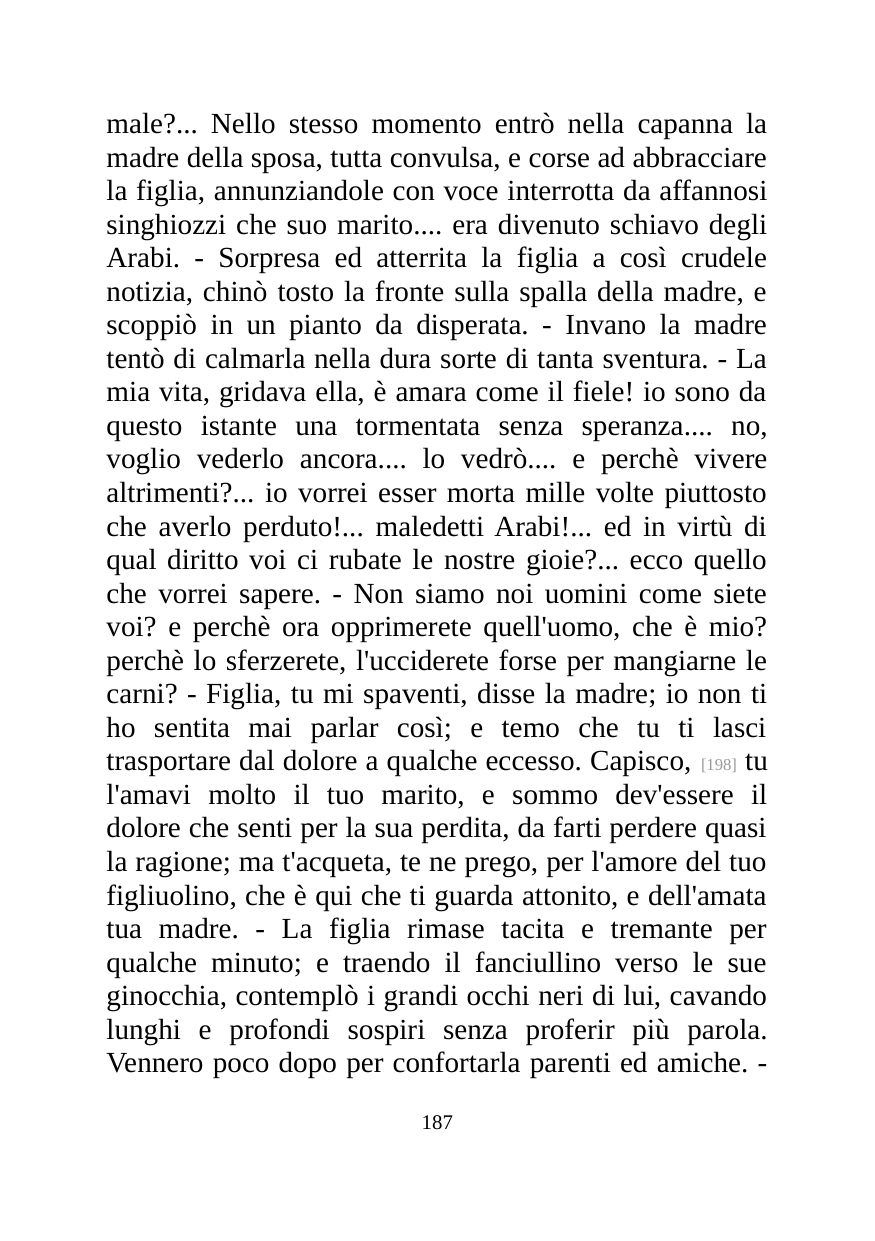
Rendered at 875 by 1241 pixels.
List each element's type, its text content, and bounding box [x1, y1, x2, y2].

text male?... Nello stesso momento entrò nella capanna la madre della sposa, tutta convulsa, e corse ad abbracciare la figlia, annunziandole con voce interrotta da affannosi singhiozzi che suo marito.... era divenuto schiavo degli Arabi. - Sorpresa ed atterrita la figlia a così crudele notizia, chinò tosto la fronte sulla spalla della madre, e scoppiò in un pianto da disperata. - Invano la madre tentò di calmarla nella dura sorte di tanta sventura. - La mia vita, gridava ella, è amara come il fiele! io sono da questo istante una tormentata senza speranza.... no, voglio vederlo ancora.... lo vedrò.... e perchè vivere altrimenti?... io vorrei esser morta mille volte piuttosto che averlo perduto!... maledetti Arabi!... ed in virtù di qual diritto voi ci rubate le nostre gioie?... ecco quello che vorrei sapere. - Non siamo noi uomini come siete voi? e perchè ora opprimerete quell'uomo, che è mio? perchè lo sferzerete, l'ucciderete forse per mangiarne le carni? - Figlia, tu mi spaventi, disse la madre; io non ti ho sentita mai parlar così; e temo che tu ti lasci trasportare dal dolore a qualche eccesso. Capisco, [198] tu l'amavi molto il tuo marito, e sommo dev'essere il dolore che senti per la sua perdita, da farti perdere quasi la ragione; ma t'acqueta, te ne prego, per l'amore del tuo figliuolino, che è qui che ti guarda attonito, e dell'amata tua madre. - La figlia rimase tacita e tremante per qualche minuto; e traendo il fanciullino verso le sue ginocchia, contemplò i grandi occhi neri di lui, cavando lunghi e profondi sospiri senza proferir più parola. Vennero poco dopo per confortarla parenti ed amiche. [106, 106, 768, 1079]
